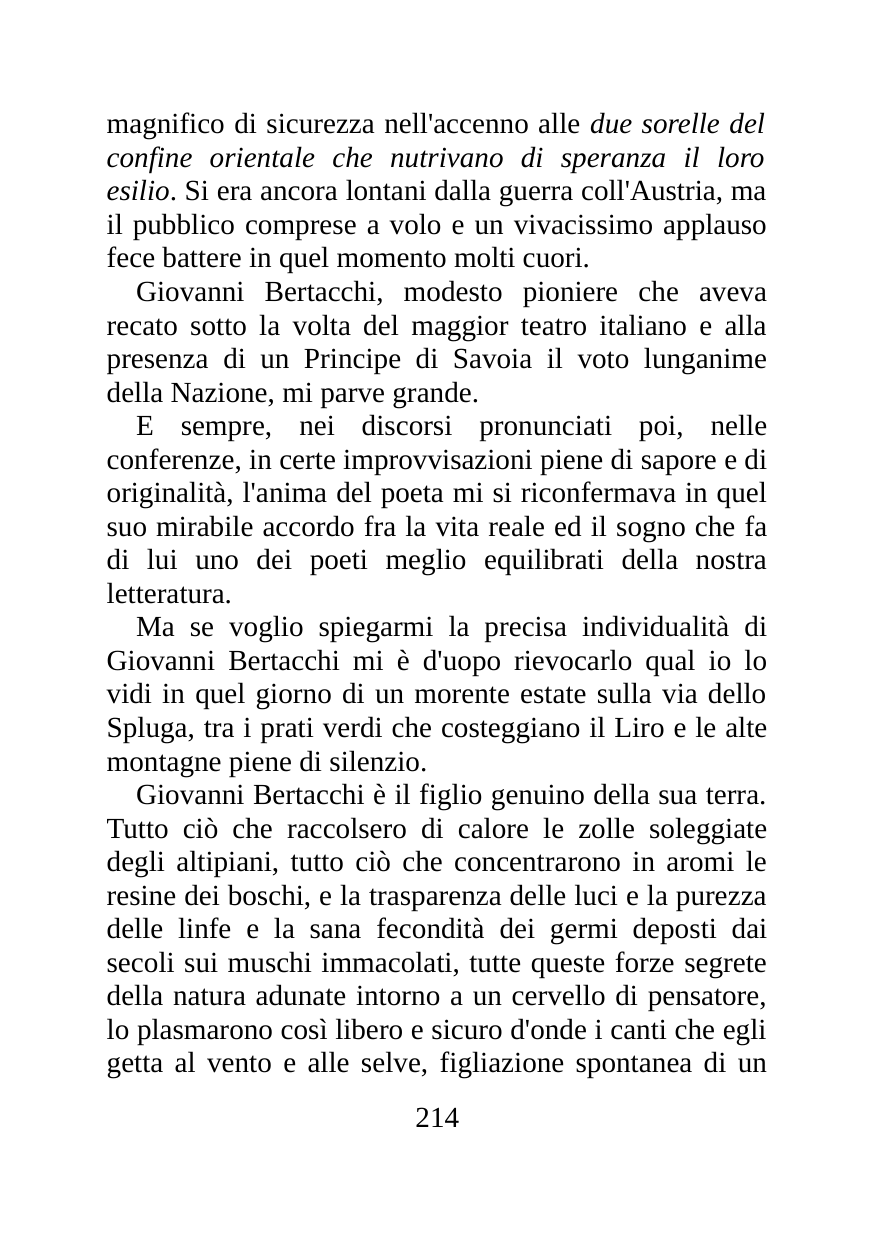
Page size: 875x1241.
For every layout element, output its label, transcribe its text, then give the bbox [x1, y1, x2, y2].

text Ma se voglio spiegarmi la precisa individualità di Giovanni Bertacchi mi è d'uopo rievocarlo qual io lo vidi in quel giorno di un morente estate sulla via dello Spluga, tra i prati verdi che costeggiano il Liro e le alte montagne piene di silenzio. [106, 609, 768, 777]
text E sempre, nei discorsi pronunciati poi, nelle conferenze, in certe improvvisazioni piene di sapore e di originalità, l'anima del poeta mi si riconfermava in quel suo mirabile accordo fra la vita reale ed il sogno che fa di lui uno dei poeti meglio equilibrati della nostra letteratura. [106, 408, 768, 609]
text Giovanni Bertacchi, modesto pioniere che aveva recato sotto la volta del maggior teatro italiano e alla presenza di un Principe di Savoia il voto lunganime della Nazione, mi parve grande. [106, 274, 768, 408]
text Giovanni Bertacchi è il figlio genuino della sua terra. Tutto ciò che raccolsero di calore le zolle soleggiate degli altipiani, tutto ciò che concentrarono in aromi le resine dei boschi, e la trasparenza delle luci e la purezza delle linfe e la sana fecondità dei germi deposti dai secoli sui muschi immacolati, tutte queste forze segrete della natura adunate intorno a un cervello di pensatore, lo plasmarono così libero e sicuro d'onde i canti che egli getta al vento e alle selve, figliazione spontanea di un [106, 777, 768, 1079]
text magnifico di sicurezza nell'accenno alle due sorelle del confine orientale che nutrivano di speranza il loro esilio. Si era ancora lontani dalla guerra coll'Austria, ma il pubblico comprese a volo e un vivacissimo applauso fece battere in quel momento molti cuori. [106, 106, 768, 274]
